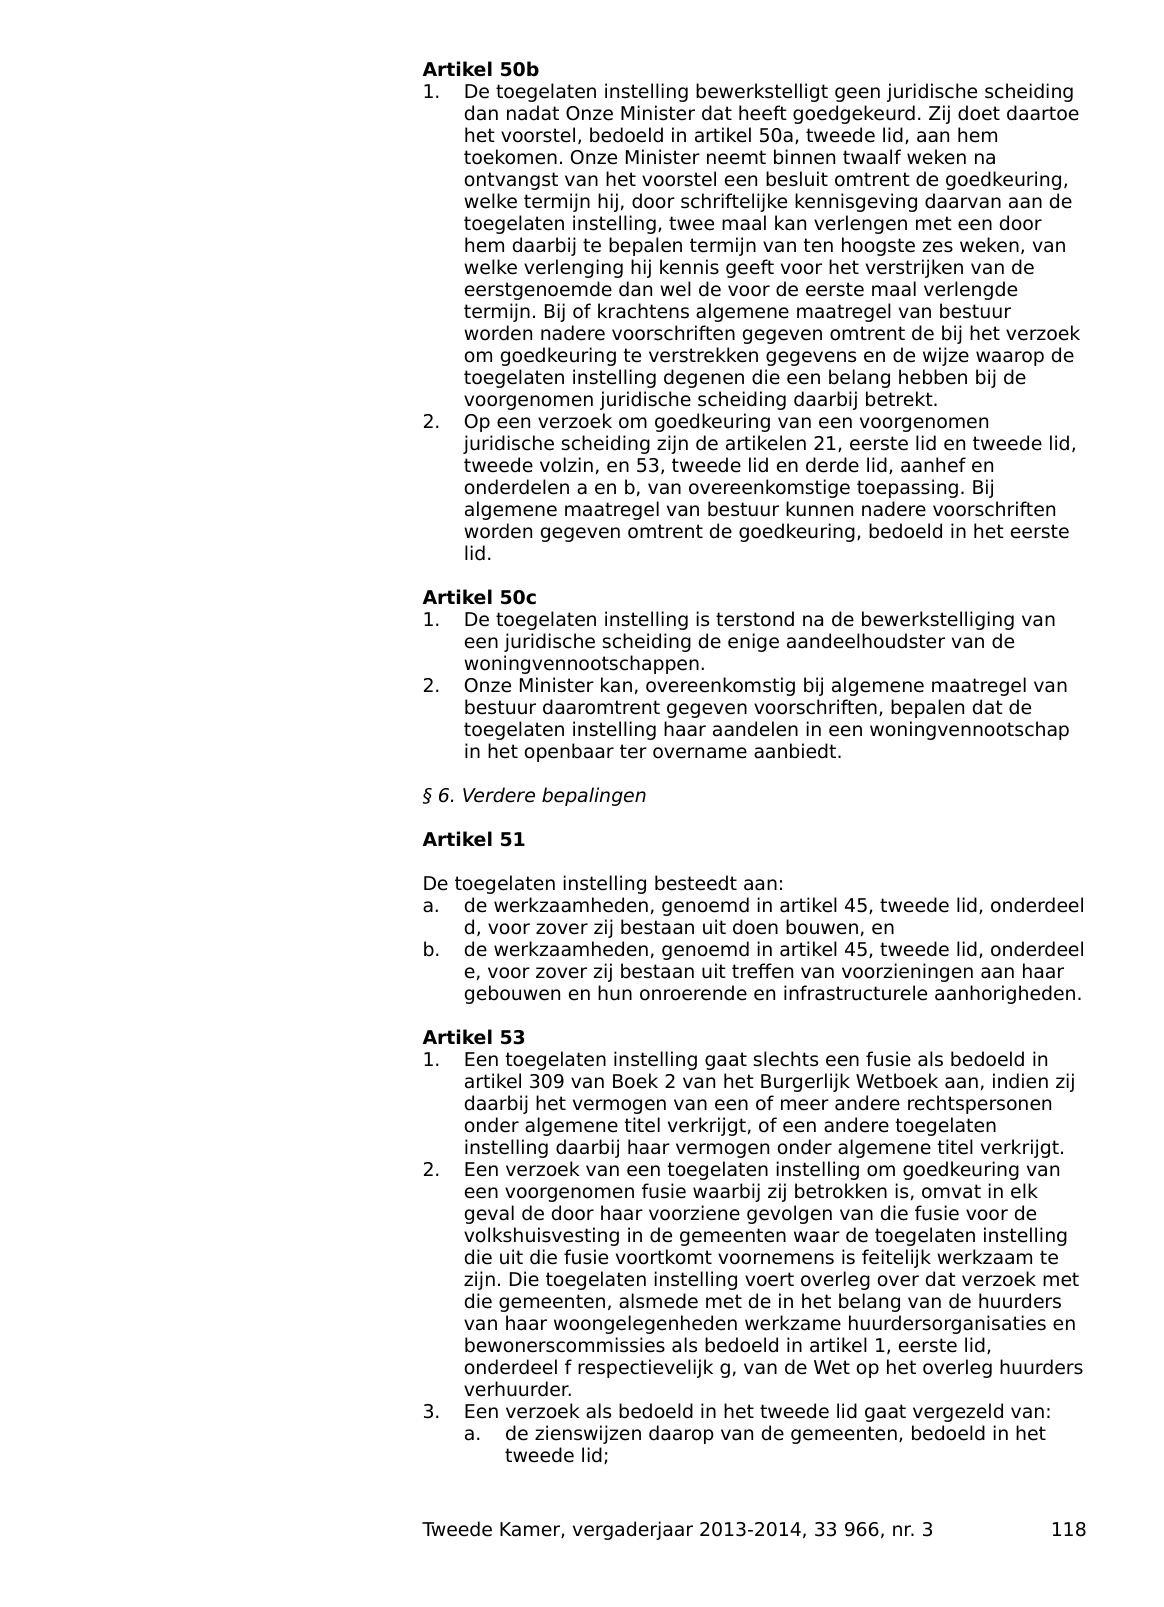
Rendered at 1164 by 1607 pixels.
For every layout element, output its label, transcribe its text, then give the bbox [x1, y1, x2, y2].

text a. de werkzaamheden, genoemd in artikel 45, tweede lid, onderdeel d, voor zover zij bestaan uit doen bouwen, en [422, 895, 1087, 939]
text 1. De toegelaten instelling is terstond na de bewerkstelliging van een juridische scheiding de enige aandeelhoudster van de woningvennootschappen. [422, 609, 1087, 675]
text b. de werkzaamheden, genoemd in artikel 45, tweede lid, onderdeel e, voor zover zij bestaan uit treffen van voorzieningen aan haar gebouwen en hun onroerende en infrastructurele aanhorigheden. [422, 939, 1087, 1005]
subtitle Artikel 50c [422, 587, 1087, 609]
subtitle Artikel 50b [422, 59, 1087, 81]
text 2. Op een verzoek om goedkeuring van een voorgenomen juridische scheiding zijn de artikelen 21, eerste lid en tweede lid, tweede volzin, en 53, tweede lid en derde lid, aanhef en onderdelen a en b, van overeenkomstige toepassing. Bij algemene maatregel van bestuur kunnen nadere voorschriften worden gegeven omtrent de goedkeuring, bedoeld in het eerste lid. [422, 411, 1087, 564]
subtitle Artikel 53 [422, 1027, 1087, 1049]
text 2. Een verzoek van een toegelaten instelling om goedkeuring van een voorgenomen fusie waarbij zij betrokken is, omvat in elk geval de door haar voorziene gevolgen van die fusie voor de volkshuisvesting in de gemeenten waar de toegelaten instelling die uit die fusie voortkomt voornemens is feitelijk werkzaam te zijn. Die toegelaten instelling voert overleg over dat verzoek met die gemeenten, alsmede met de in het belang van de huurders van haar woongelegenheden werkzame huurdersorganisaties en bewonerscommissies als bedoeld in artikel 1, eerste lid, onderdeel f respectievelijk g, van de Wet op het overleg huurders verhuurder. [422, 1159, 1087, 1401]
text 3. Een verzoek als bedoeld in het tweede lid gaat vergezeld van: [422, 1401, 1087, 1423]
text 1. Een toegelaten instelling gaat slechts een fusie als bedoeld in artikel 309 van Boek 2 van het Burgerlijk Wetboek aan, indien zij daarbij het vermogen van een of meer andere rechtspersonen onder algemene titel verkrijgt, of een andere toegelaten instelling daarbij haar vermogen onder algemene titel verkrijgt. [422, 1049, 1087, 1159]
subtitle § 6. Verdere bepalingen [422, 785, 1087, 807]
text a. de zienswijzen daarop van de gemeenten, bedoeld in het tweede lid; [464, 1423, 1087, 1467]
subtitle Artikel 51 [422, 829, 1087, 851]
text 1. De toegelaten instelling bewerkstelligt geen juridische scheiding dan nadat Onze Minister dat heeft goedgekeurd. Zij doet daartoe het voorstel, bedoeld in artikel 50a, tweede lid, aan hem toekomen. Onze Minister neemt binnen twaalf weken na ontvangst van het voorstel een besluit omtrent de goedkeuring, welke termijn hij, door schriftelijke kennisgeving daarvan aan de toegelaten instelling, twee maal kan verlengen met een door hem daarbij te bepalen termijn van ten hoogste zes weken, van welke verlenging hij kennis geeft voor het verstrijken van de eerstgenoemde dan wel de voor de eerste maal verlengde termijn. Bij of krachtens algemene maatregel van bestuur worden nadere voorschriften gegeven omtrent de bij het verzoek om goedkeuring te verstrekken gegevens en de wijze waarop de toegelaten instelling degenen die een belang hebben bij de voorgenomen juridische scheiding daarbij betrekt. [422, 81, 1087, 411]
text 2. Onze Minister kan, overeenkomstig bij algemene maatregel van bestuur daaromtrent gegeven voorschriften, bepalen dat de toegelaten instelling haar aandelen in een woningvennootschap in het openbaar ter overname aanbiedt. [422, 675, 1087, 763]
text De toegelaten instelling besteedt aan: [422, 873, 1087, 895]
